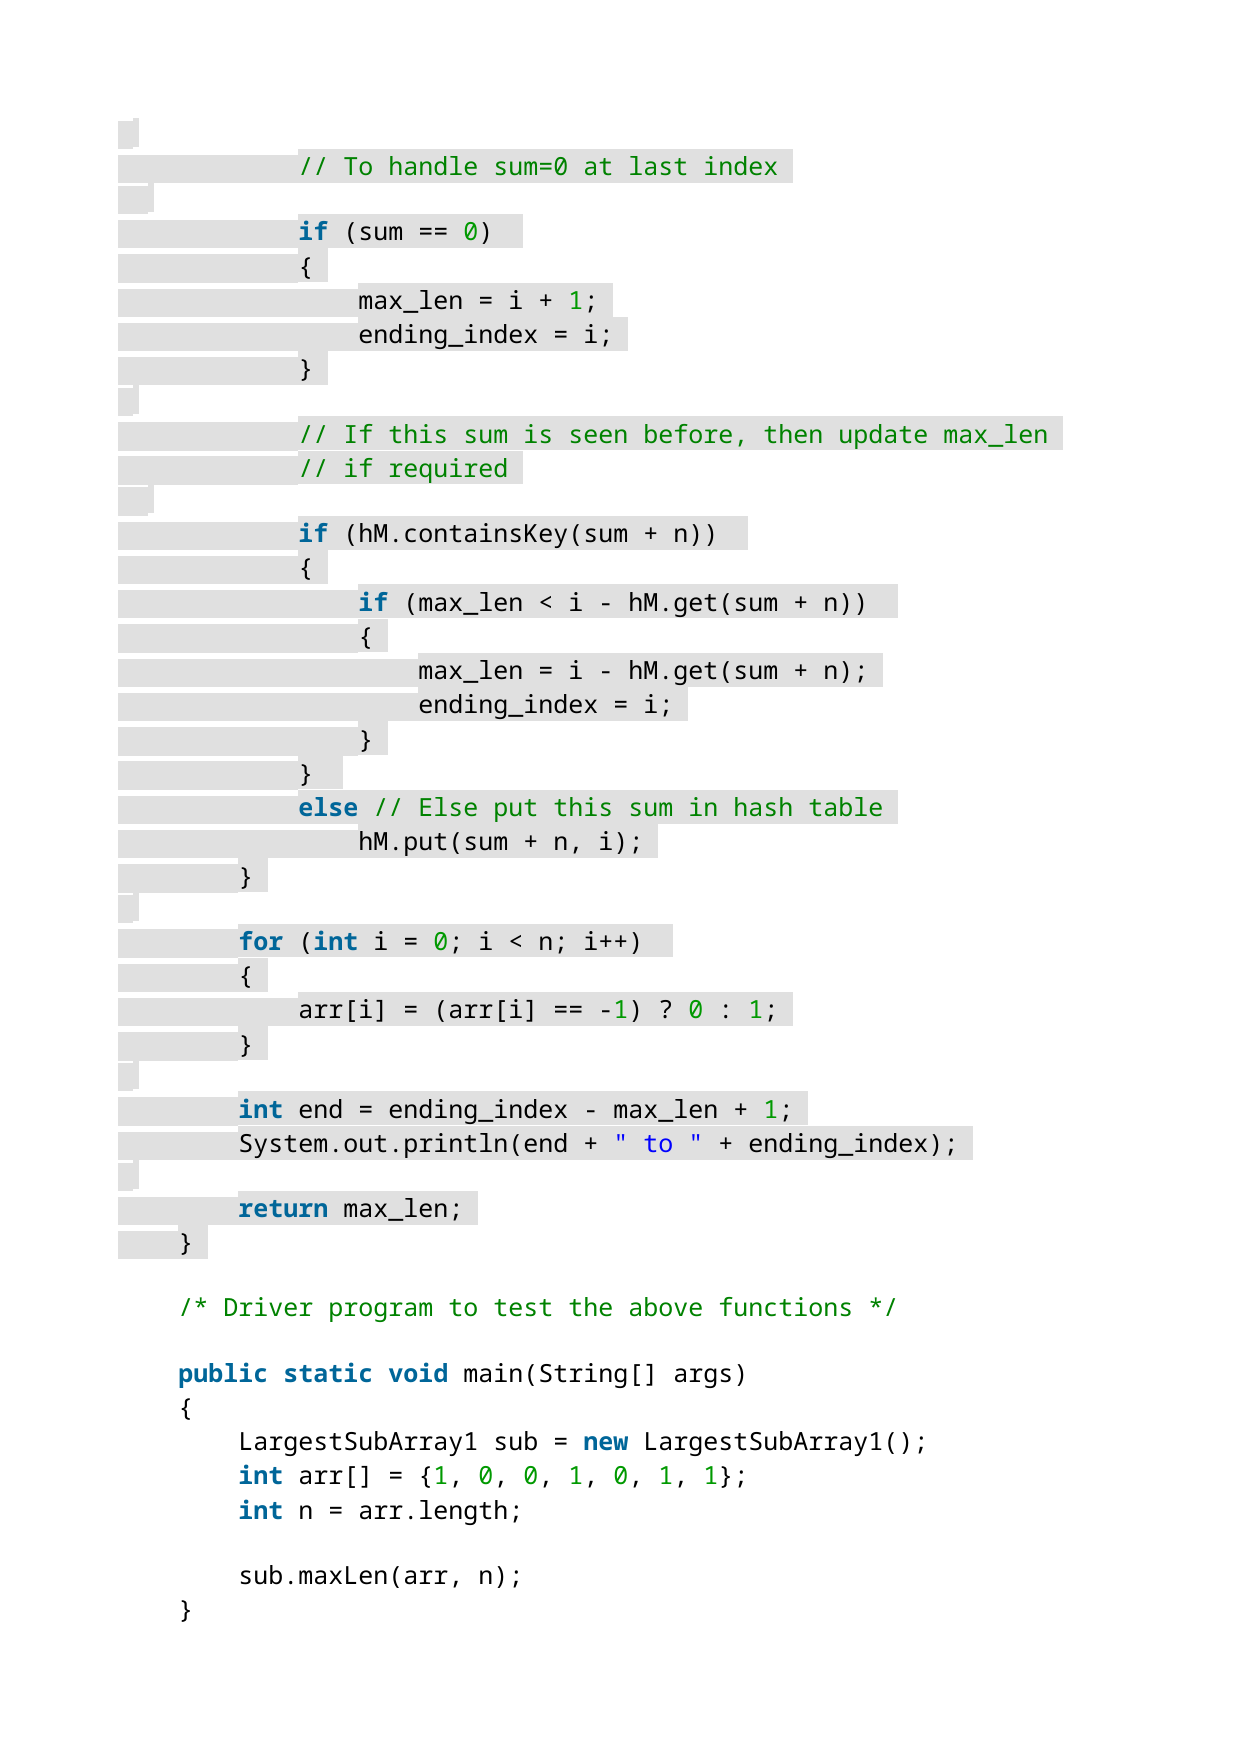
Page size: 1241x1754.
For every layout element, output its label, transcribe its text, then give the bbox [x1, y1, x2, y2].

table_header // To handle sum=0 at last index if (sum == 0) { max_len = i + 1; ending_index = i; } // If this sum is seen before, then update max_len // if required if (hM.containsKey(sum + n)) { if (max_len < i - hM.get(sum + n)) { max_len = i - hM.get(sum + n); ending_index = i; } } else // Else put this sum in hash table hM.put(sum + n, i); } for (int i = 0; i < n; i++) { arr[i] = (arr[i] == -1) ? 0 : 1; } int end = ending_index - max_len + 1; System.out.println(end + " to " + ending_index); return max_len; } /* Driver program to test the above functions */ public static void main(String[] args) { LargestSubArray1 sub = new LargestSubArray1(); int arr[] = {1, 0, 0, 1, 0, 1, 1}; int n = arr.length; sub.maxLen(arr, n); } [118, 118, 1122, 1626]
